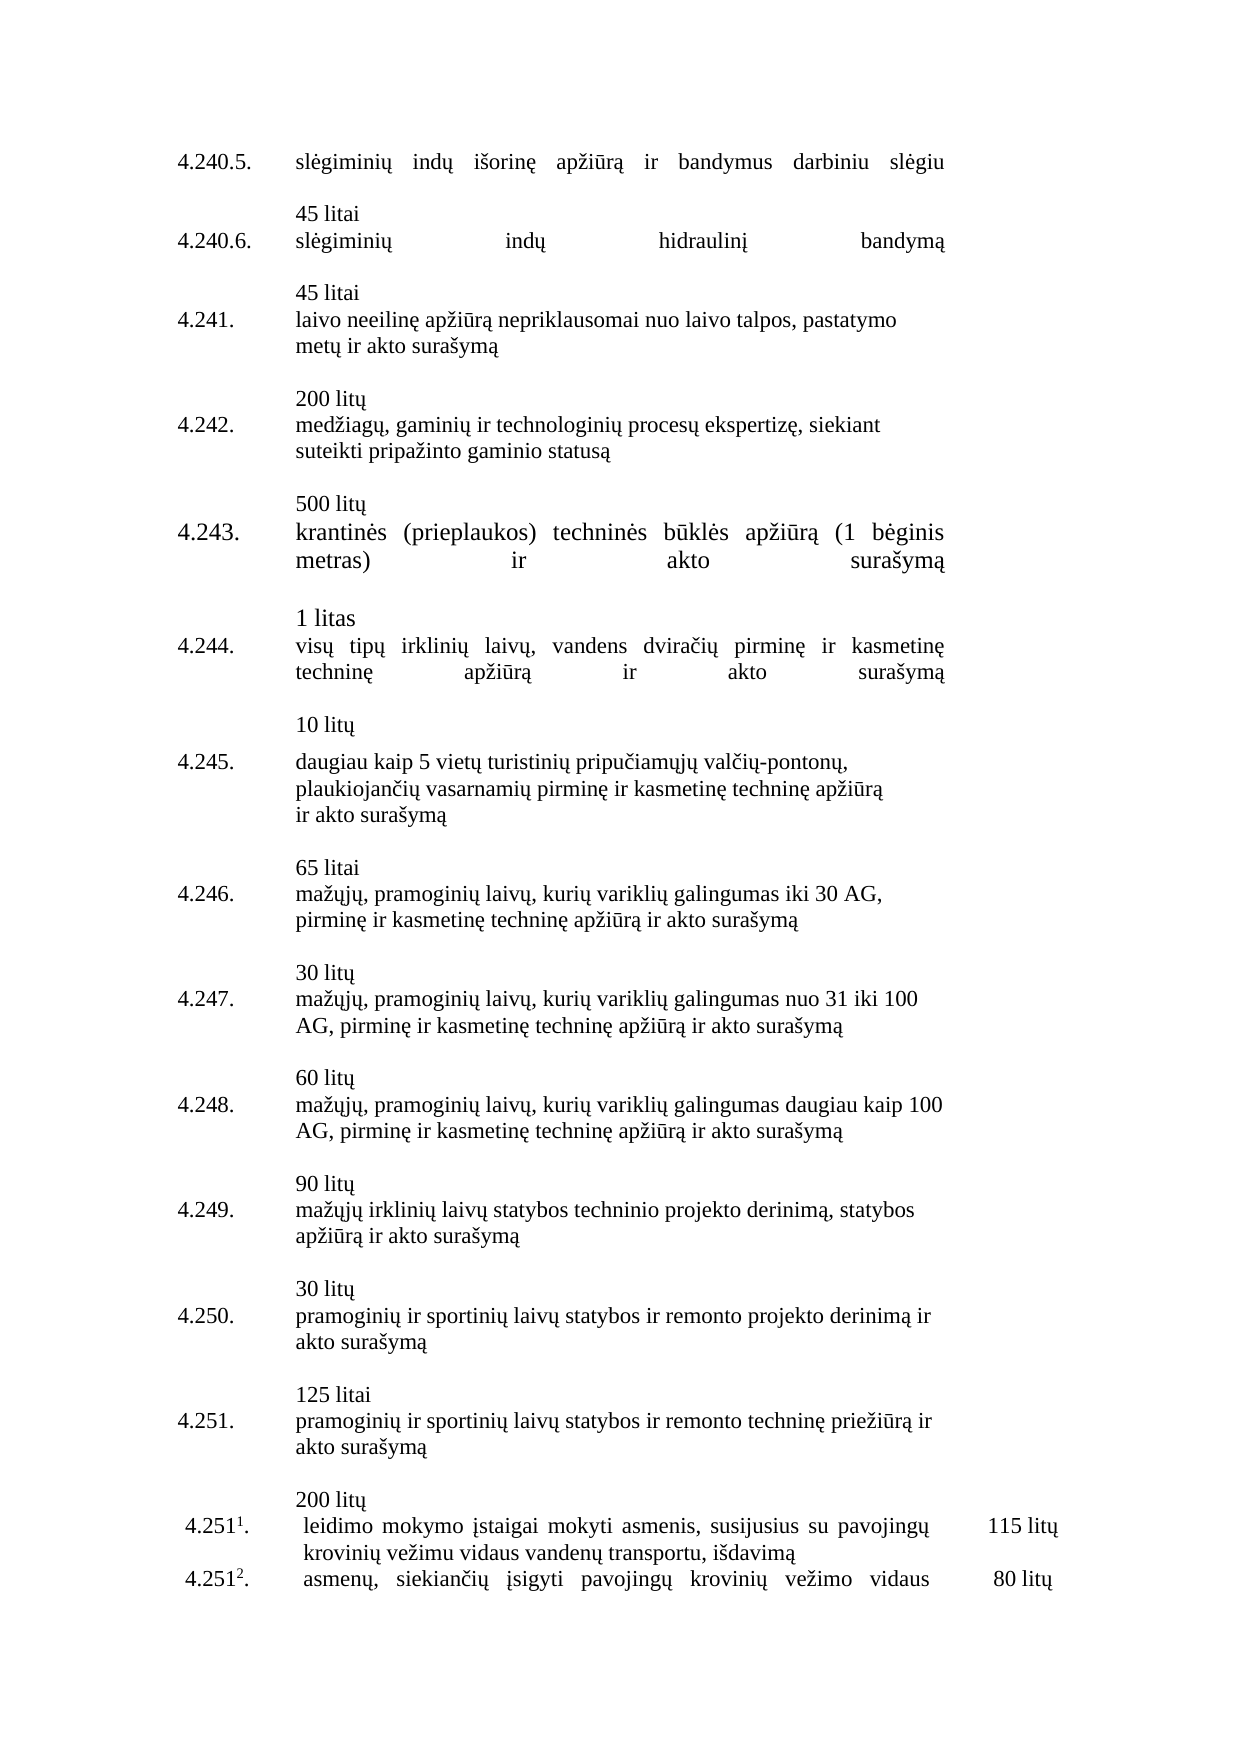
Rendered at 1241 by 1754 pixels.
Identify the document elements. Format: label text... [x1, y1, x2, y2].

table_cell 80 litų [942, 1565, 1104, 1592]
text 4.251. pramoginių ir sportinių laivų statybos ir remonto techninę priežiūrą ir akto surašymą 200 litų [177, 1407, 945, 1512]
text 4.242. medžiagų, gaminių ir technologinių procesų ekspertizę, siekiant suteikti pripažinto gaminio statusą 500 litų [177, 411, 945, 517]
table_header leidimo mokymo įstaigai mokyti asmenis, susijusius su pavojingų krovinių vežimu vidaus vandenų transportu, išdavimą [292, 1513, 942, 1565]
table_header 115 litų [942, 1513, 1104, 1565]
text 4.240.6. slėgiminių indų hidraulinį bandymą 45 litai [177, 227, 945, 306]
text 4.244. visų tipų irklinių laivų, vandens dviračių pirminę ir kasmetinę techninę apžiūrą ir akto surašymą 10 litų [177, 632, 945, 737]
table_cell 4.2512. [174, 1565, 292, 1592]
text ir akto surašymą 65 litai [177, 801, 945, 880]
text 4.243. krantinės (prieplaukos) techninės būklės apžiūrą (1 bėginis metras) ir akto surašymą 1 litas [177, 517, 945, 632]
table_cell asmenų, siekiančių įsigyti pavojingų krovinių vežimo vidaus [292, 1565, 942, 1592]
text 4.240.5. slėgiminių indų išorinę apžiūrą ir bandymus darbiniu slėgiu 45 litai [177, 148, 945, 227]
text 4.246. mažųjų, pramoginių laivų, kurių variklių galingumas iki 30 AG, pirminę ir kasmetinę techninę apžiūrą ir akto surašymą 30 litų [177, 880, 945, 985]
text plaukiojančių vasarnamių pirminę ir kasmetinę techninę apžiūrą [177, 774, 1122, 801]
text 4.249. mažųjų irklinių laivų statybos techninio projekto derinimą, statybos apžiūrą ir akto surašymą 30 litų [177, 1196, 945, 1302]
text 4.241. laivo neeilinę apžiūrą nepriklausomai nuo laivo talpos, pastatymo metų ir akto surašymą 200 litų [177, 306, 945, 411]
text 4.247. mažųjų, pramoginių laivų, kurių variklių galingumas nuo 31 iki 100 AG, pirminę ir kasmetinę techninę apžiūrą ir akto surašymą 60 litų [177, 985, 945, 1091]
text 4.250. pramoginių ir sportinių laivų statybos ir remonto projekto derinimą ir akto surašymą 125 litai [177, 1302, 945, 1407]
text 4.248. mažųjų, pramoginių laivų, kurių variklių galingumas daugiau kaip 100 AG, pirminę ir kasmetinę techninę apžiūrą ir akto surašymą 90 litų [177, 1091, 945, 1196]
text 4.245. daugiau kaip 5 vietų turistinių pripučiamųjų valčių-pontonų, [177, 737, 1122, 774]
table_header 4.2511. [174, 1513, 292, 1565]
